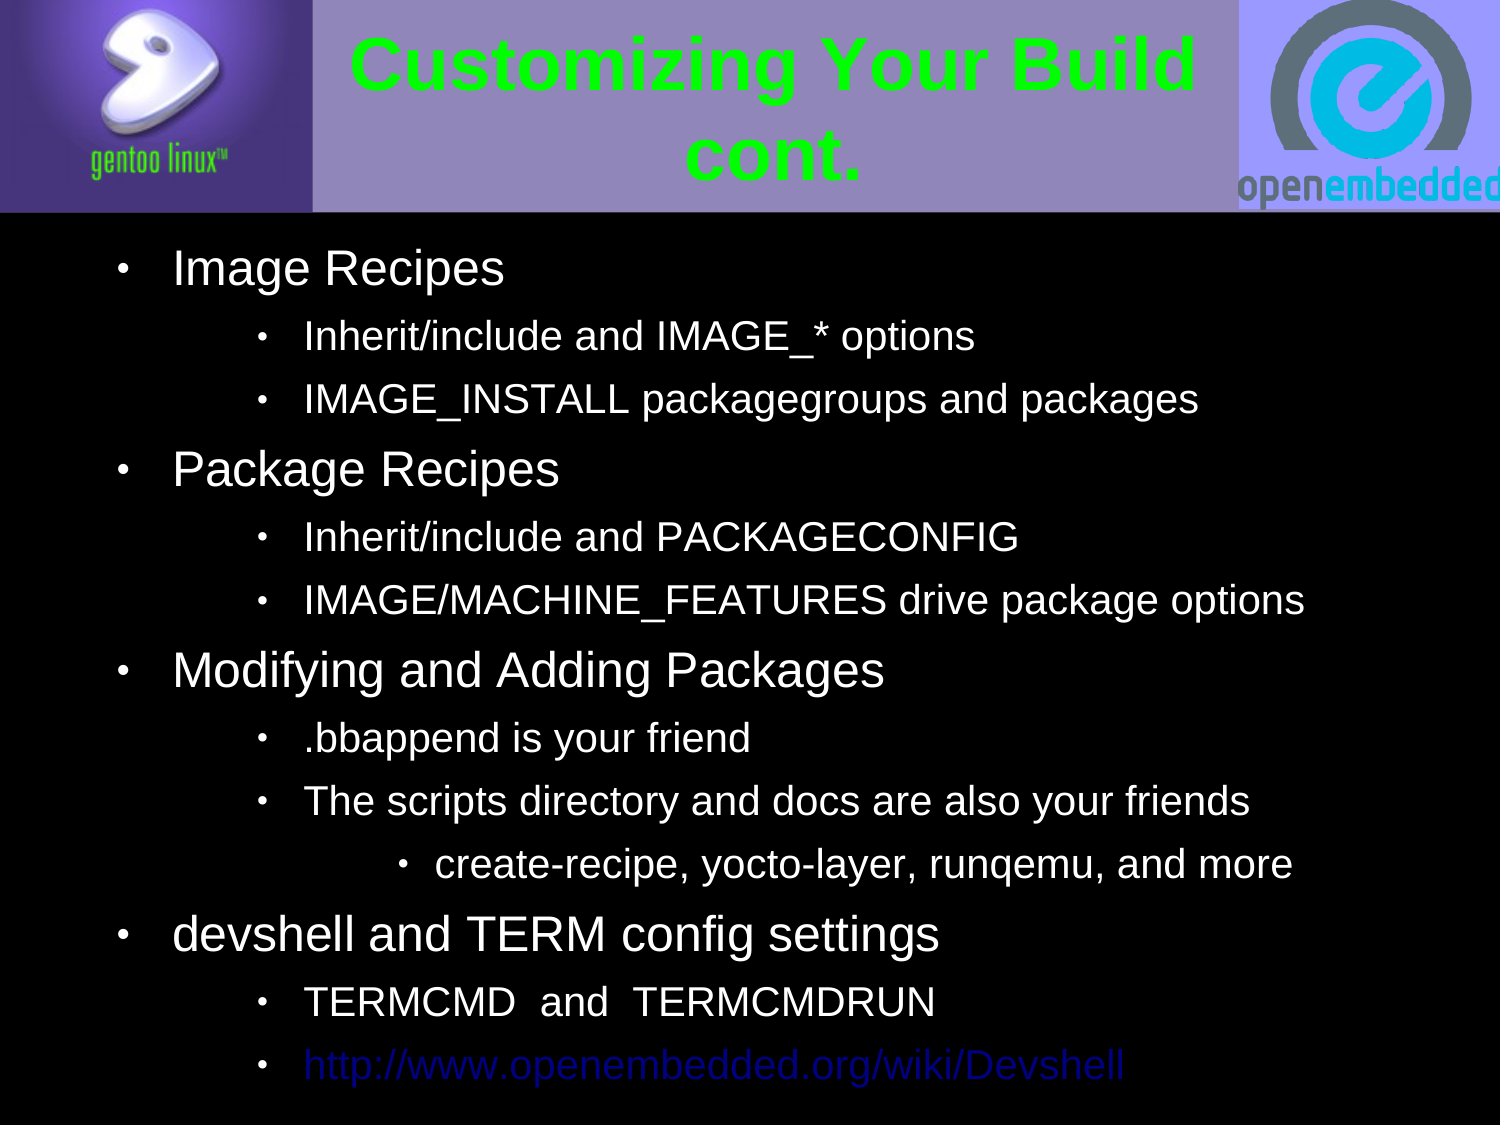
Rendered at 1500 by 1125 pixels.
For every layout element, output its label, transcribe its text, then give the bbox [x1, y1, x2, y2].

title Customizing Your Build cont. [318, 0, 1230, 238]
list Image Recipes Inherit/include and IMAGE_* options IMAGE_INSTALL packagegroups and packages Package Recipes Inherit/include and PACKAGECONFIG IMAGE/MACHINE_FEATURES drive package options Modifying and Adding Packages .bbappend is your friend The scripts directory and docs are also your friends create-recipe, yocto-layer, runqemu, and more devshell and TERM config settings TERMCMD and TERMCMDRUN http://www.openembedded.org/wiki/Devshell [59, 238, 1440, 1125]
picture [0, 0, 302, 183]
picture [1238, 0, 1500, 210]
